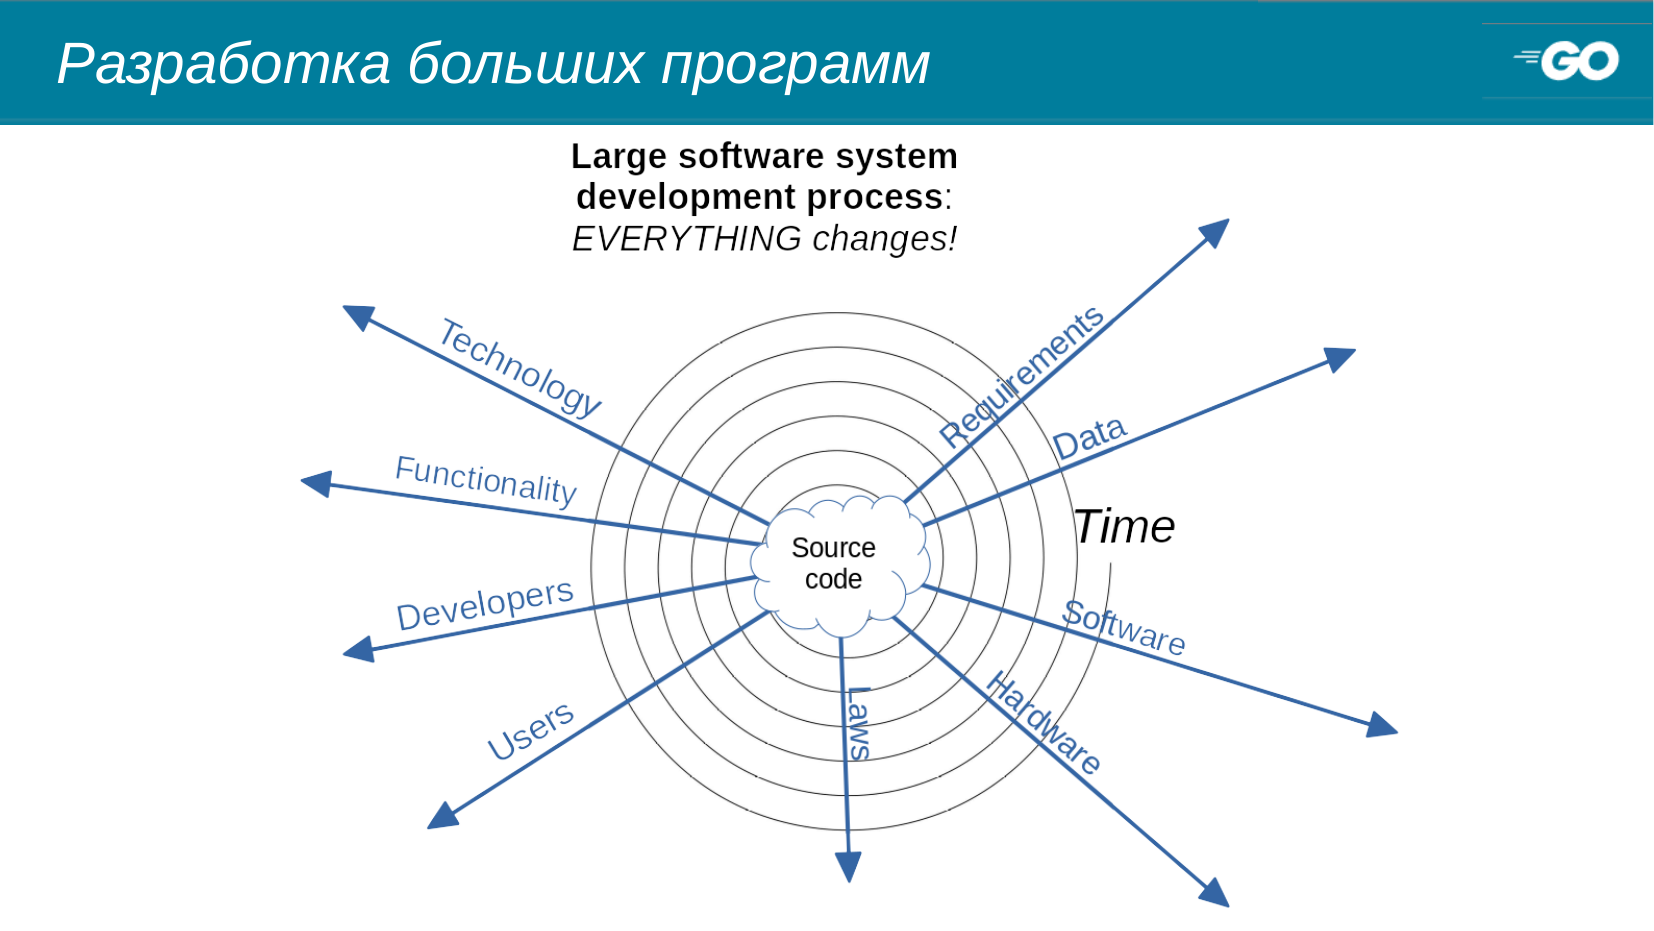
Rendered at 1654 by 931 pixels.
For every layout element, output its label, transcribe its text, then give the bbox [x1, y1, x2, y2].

picture [1542, 41, 1619, 81]
text_box Разработка больших программ [41, 23, 1495, 104]
picture [258, 126, 1428, 916]
